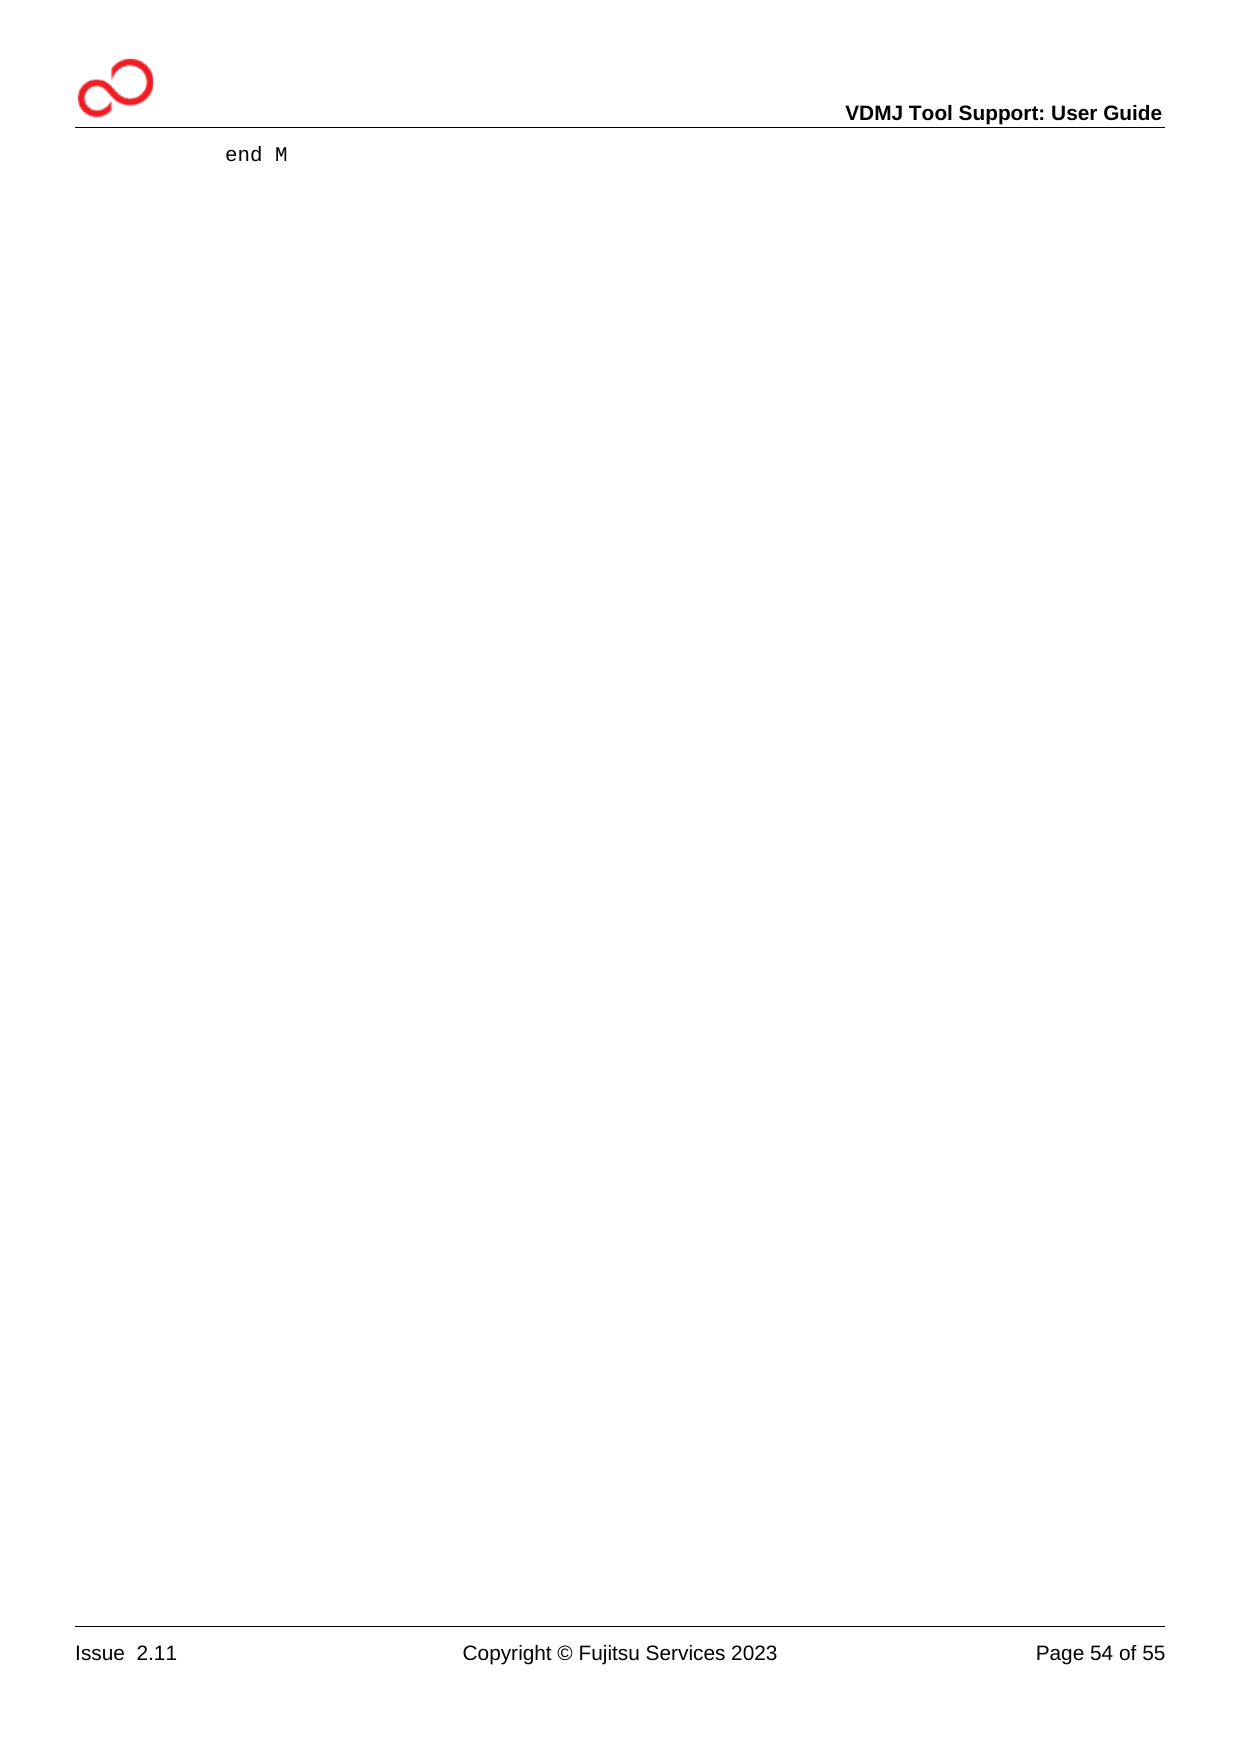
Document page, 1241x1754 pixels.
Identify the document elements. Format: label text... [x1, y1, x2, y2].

text end M [225, 143, 1165, 166]
picture [78, 52, 153, 127]
